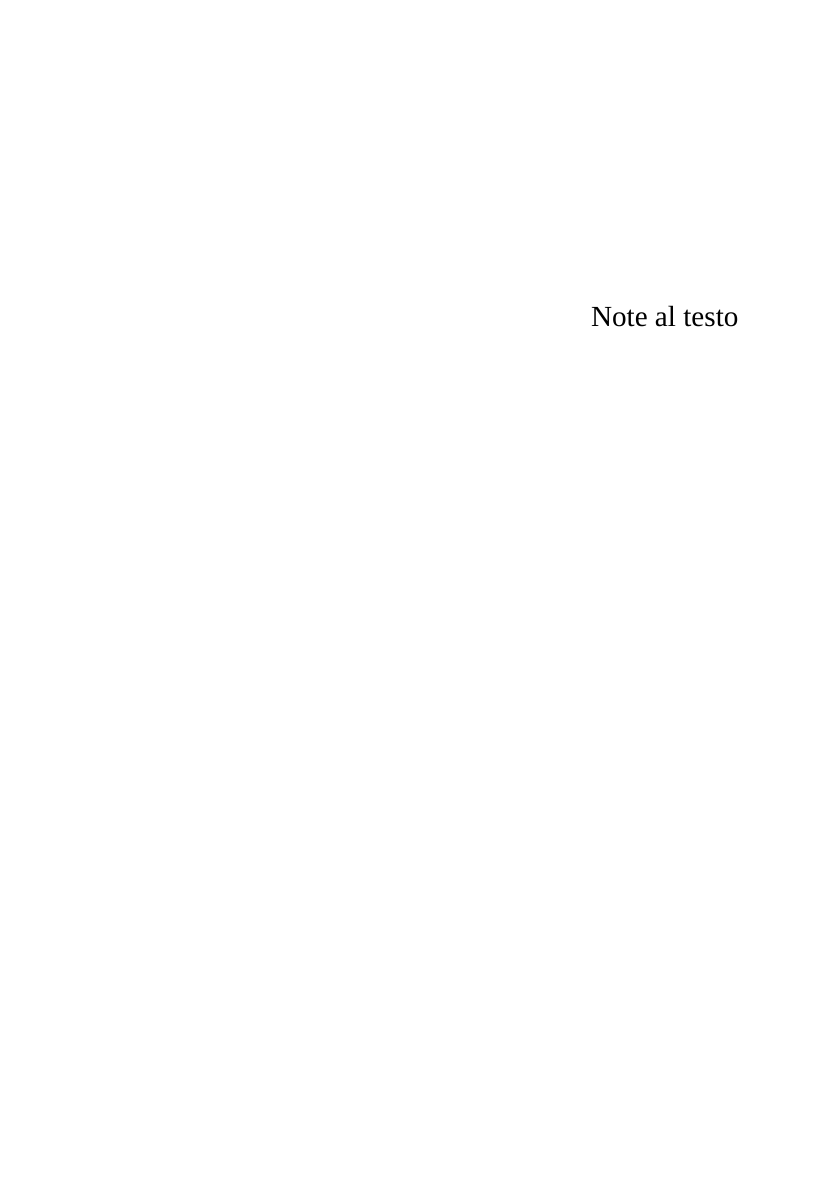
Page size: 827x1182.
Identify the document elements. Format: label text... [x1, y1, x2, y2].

text Note al testo [88, 299, 738, 333]
